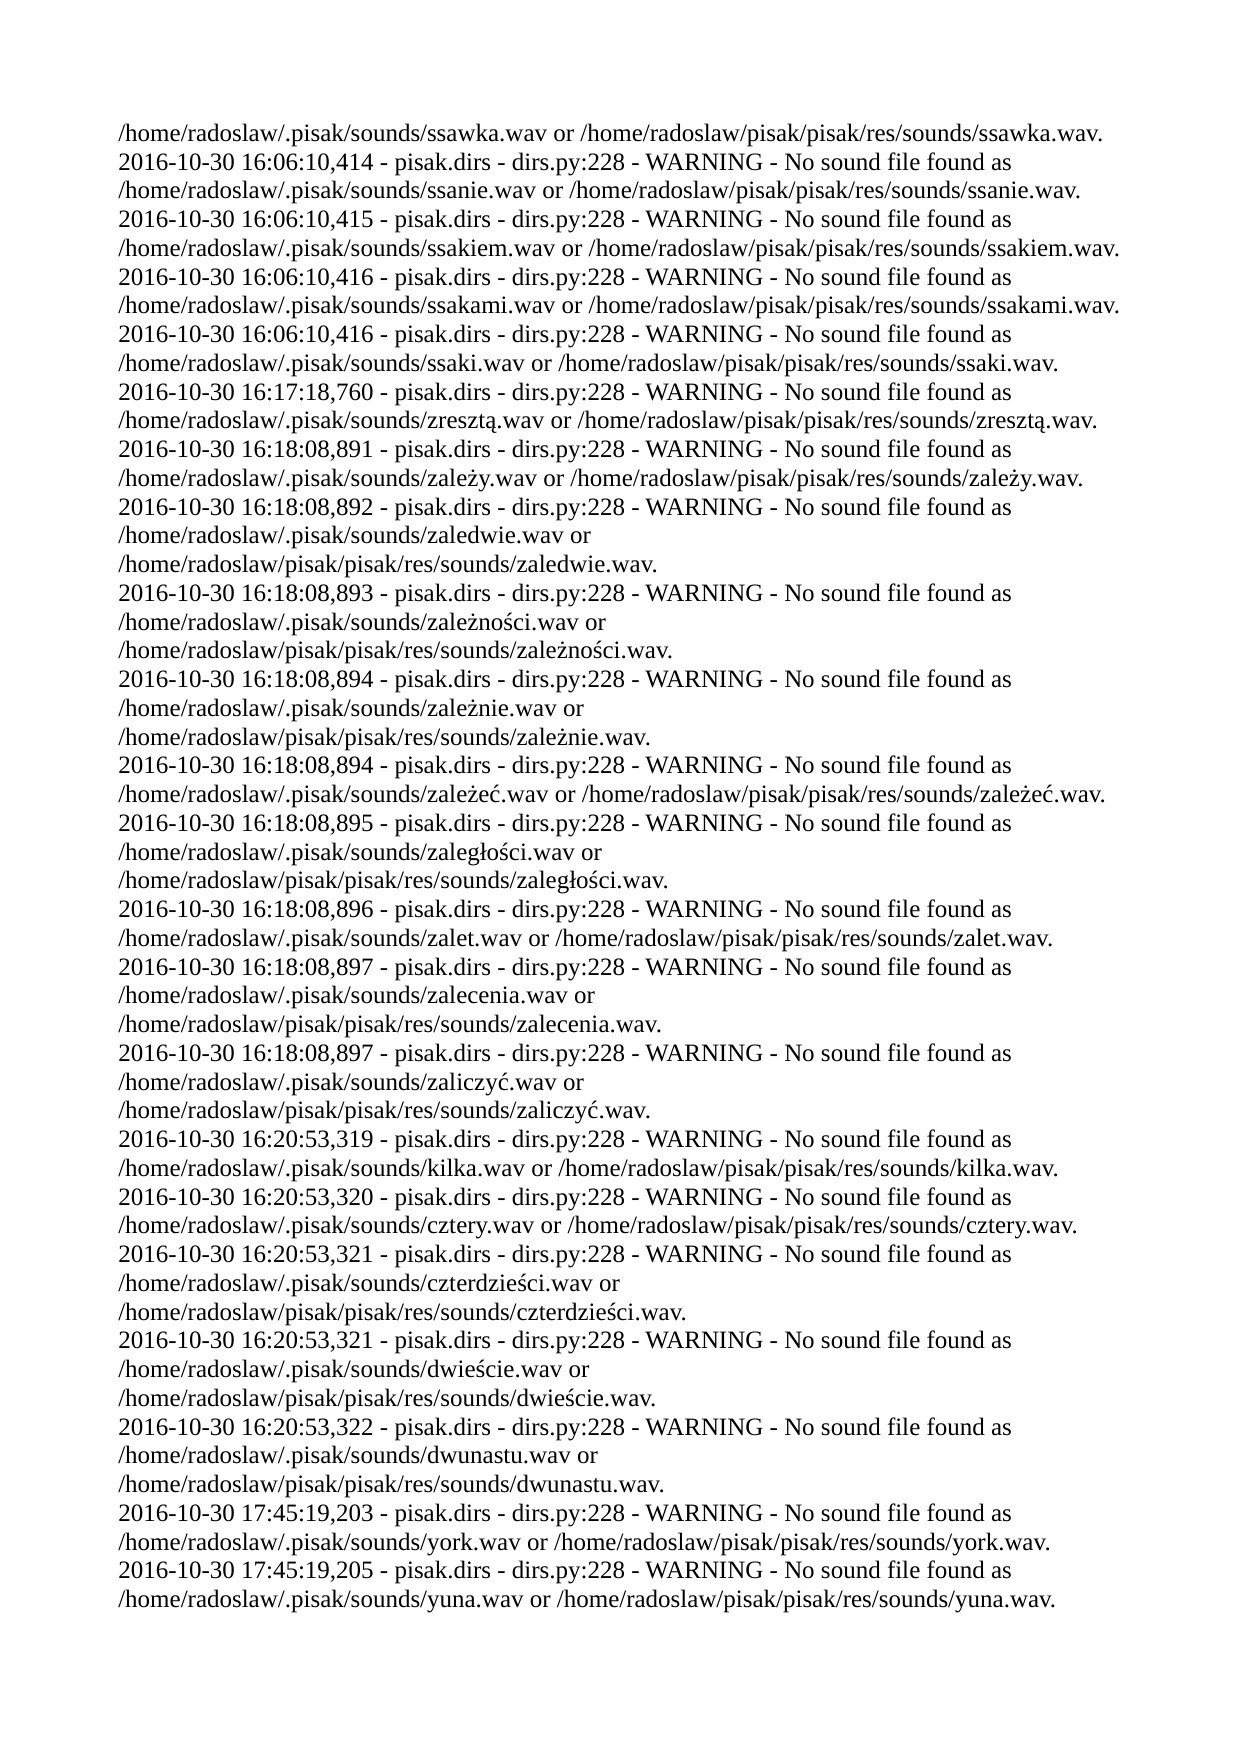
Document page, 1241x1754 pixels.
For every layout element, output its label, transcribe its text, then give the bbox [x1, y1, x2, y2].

text 2016-10-30 16:20:53,321 - pisak.dirs - dirs.py:228 - WARNING - No sound file found as /home/radoslaw/.pisak/sounds/czterdzieści.wav or /home/radoslaw/pisak/pisak/res/sounds/czterdzieści.wav. [118, 1239, 1122, 1326]
text 2016-10-30 16:06:10,416 - pisak.dirs - dirs.py:228 - WARNING - No sound file found as /home/radoslaw/.pisak/sounds/ssaki.wav or /home/radoslaw/pisak/pisak/res/sounds/ssaki.wav. [118, 319, 1122, 377]
text 2016-10-30 16:20:53,320 - pisak.dirs - dirs.py:228 - WARNING - No sound file found as /home/radoslaw/.pisak/sounds/cztery.wav or /home/radoslaw/pisak/pisak/res/sounds/cztery.wav. [118, 1182, 1122, 1239]
text 2016-10-30 16:18:08,893 - pisak.dirs - dirs.py:228 - WARNING - No sound file found as /home/radoslaw/.pisak/sounds/zależności.wav or /home/radoslaw/pisak/pisak/res/sounds/zależności.wav. [118, 578, 1122, 664]
text /home/radoslaw/.pisak/sounds/ssawka.wav or /home/radoslaw/pisak/pisak/res/sounds/ssawka.wav. [118, 118, 1122, 147]
text 2016-10-30 16:18:08,896 - pisak.dirs - dirs.py:228 - WARNING - No sound file found as /home/radoslaw/.pisak/sounds/zalet.wav or /home/radoslaw/pisak/pisak/res/sounds/zalet.wav. [118, 894, 1122, 952]
text 2016-10-30 16:20:53,321 - pisak.dirs - dirs.py:228 - WARNING - No sound file found as /home/radoslaw/.pisak/sounds/dwieście.wav or /home/radoslaw/pisak/pisak/res/sounds/dwieście.wav. [118, 1326, 1122, 1412]
text 2016-10-30 16:18:08,894 - pisak.dirs - dirs.py:228 - WARNING - No sound file found as /home/radoslaw/.pisak/sounds/zależnie.wav or /home/radoslaw/pisak/pisak/res/sounds/zależnie.wav. [118, 664, 1122, 751]
text 2016-10-30 17:45:19,203 - pisak.dirs - dirs.py:228 - WARNING - No sound file found as /home/radoslaw/.pisak/sounds/york.wav or /home/radoslaw/pisak/pisak/res/sounds/york.wav. [118, 1498, 1122, 1556]
text 2016-10-30 16:18:08,894 - pisak.dirs - dirs.py:228 - WARNING - No sound file found as /home/radoslaw/.pisak/sounds/zależeć.wav or /home/radoslaw/pisak/pisak/res/sounds/zależeć.wav. [118, 751, 1122, 808]
text 2016-10-30 16:18:08,895 - pisak.dirs - dirs.py:228 - WARNING - No sound file found as /home/radoslaw/.pisak/sounds/zaległości.wav or /home/radoslaw/pisak/pisak/res/sounds/zaległości.wav. [118, 808, 1122, 894]
text 2016-10-30 16:18:08,891 - pisak.dirs - dirs.py:228 - WARNING - No sound file found as /home/radoslaw/.pisak/sounds/zależy.wav or /home/radoslaw/pisak/pisak/res/sounds/zależy.wav. [118, 434, 1122, 492]
text 2016-10-30 16:06:10,416 - pisak.dirs - dirs.py:228 - WARNING - No sound file found as /home/radoslaw/.pisak/sounds/ssakami.wav or /home/radoslaw/pisak/pisak/res/sounds/ssakami.wav. [118, 262, 1122, 319]
text 2016-10-30 16:18:08,897 - pisak.dirs - dirs.py:228 - WARNING - No sound file found as /home/radoslaw/.pisak/sounds/zaliczyć.wav or /home/radoslaw/pisak/pisak/res/sounds/zaliczyć.wav. [118, 1038, 1122, 1124]
text 2016-10-30 17:45:19,205 - pisak.dirs - dirs.py:228 - WARNING - No sound file found as /home/radoslaw/.pisak/sounds/yuna.wav or /home/radoslaw/pisak/pisak/res/sounds/yuna.wav. [118, 1556, 1122, 1613]
text 2016-10-30 16:18:08,897 - pisak.dirs - dirs.py:228 - WARNING - No sound file found as /home/radoslaw/.pisak/sounds/zalecenia.wav or /home/radoslaw/pisak/pisak/res/sounds/zalecenia.wav. [118, 952, 1122, 1038]
text 2016-10-30 16:20:53,319 - pisak.dirs - dirs.py:228 - WARNING - No sound file found as /home/radoslaw/.pisak/sounds/kilka.wav or /home/radoslaw/pisak/pisak/res/sounds/kilka.wav. [118, 1124, 1122, 1182]
text 2016-10-30 16:06:10,414 - pisak.dirs - dirs.py:228 - WARNING - No sound file found as /home/radoslaw/.pisak/sounds/ssanie.wav or /home/radoslaw/pisak/pisak/res/sounds/ssanie.wav. [118, 147, 1122, 204]
text 2016-10-30 16:18:08,892 - pisak.dirs - dirs.py:228 - WARNING - No sound file found as /home/radoslaw/.pisak/sounds/zaledwie.wav or /home/radoslaw/pisak/pisak/res/sounds/zaledwie.wav. [118, 492, 1122, 578]
text 2016-10-30 16:17:18,760 - pisak.dirs - dirs.py:228 - WARNING - No sound file found as /home/radoslaw/.pisak/sounds/zresztą.wav or /home/radoslaw/pisak/pisak/res/sounds/zresztą.wav. [118, 377, 1122, 434]
text 2016-10-30 16:20:53,322 - pisak.dirs - dirs.py:228 - WARNING - No sound file found as /home/radoslaw/.pisak/sounds/dwunastu.wav or /home/radoslaw/pisak/pisak/res/sounds/dwunastu.wav. [118, 1412, 1122, 1498]
text 2016-10-30 16:06:10,415 - pisak.dirs - dirs.py:228 - WARNING - No sound file found as /home/radoslaw/.pisak/sounds/ssakiem.wav or /home/radoslaw/pisak/pisak/res/sounds/ssakiem.wav. [118, 204, 1122, 262]
